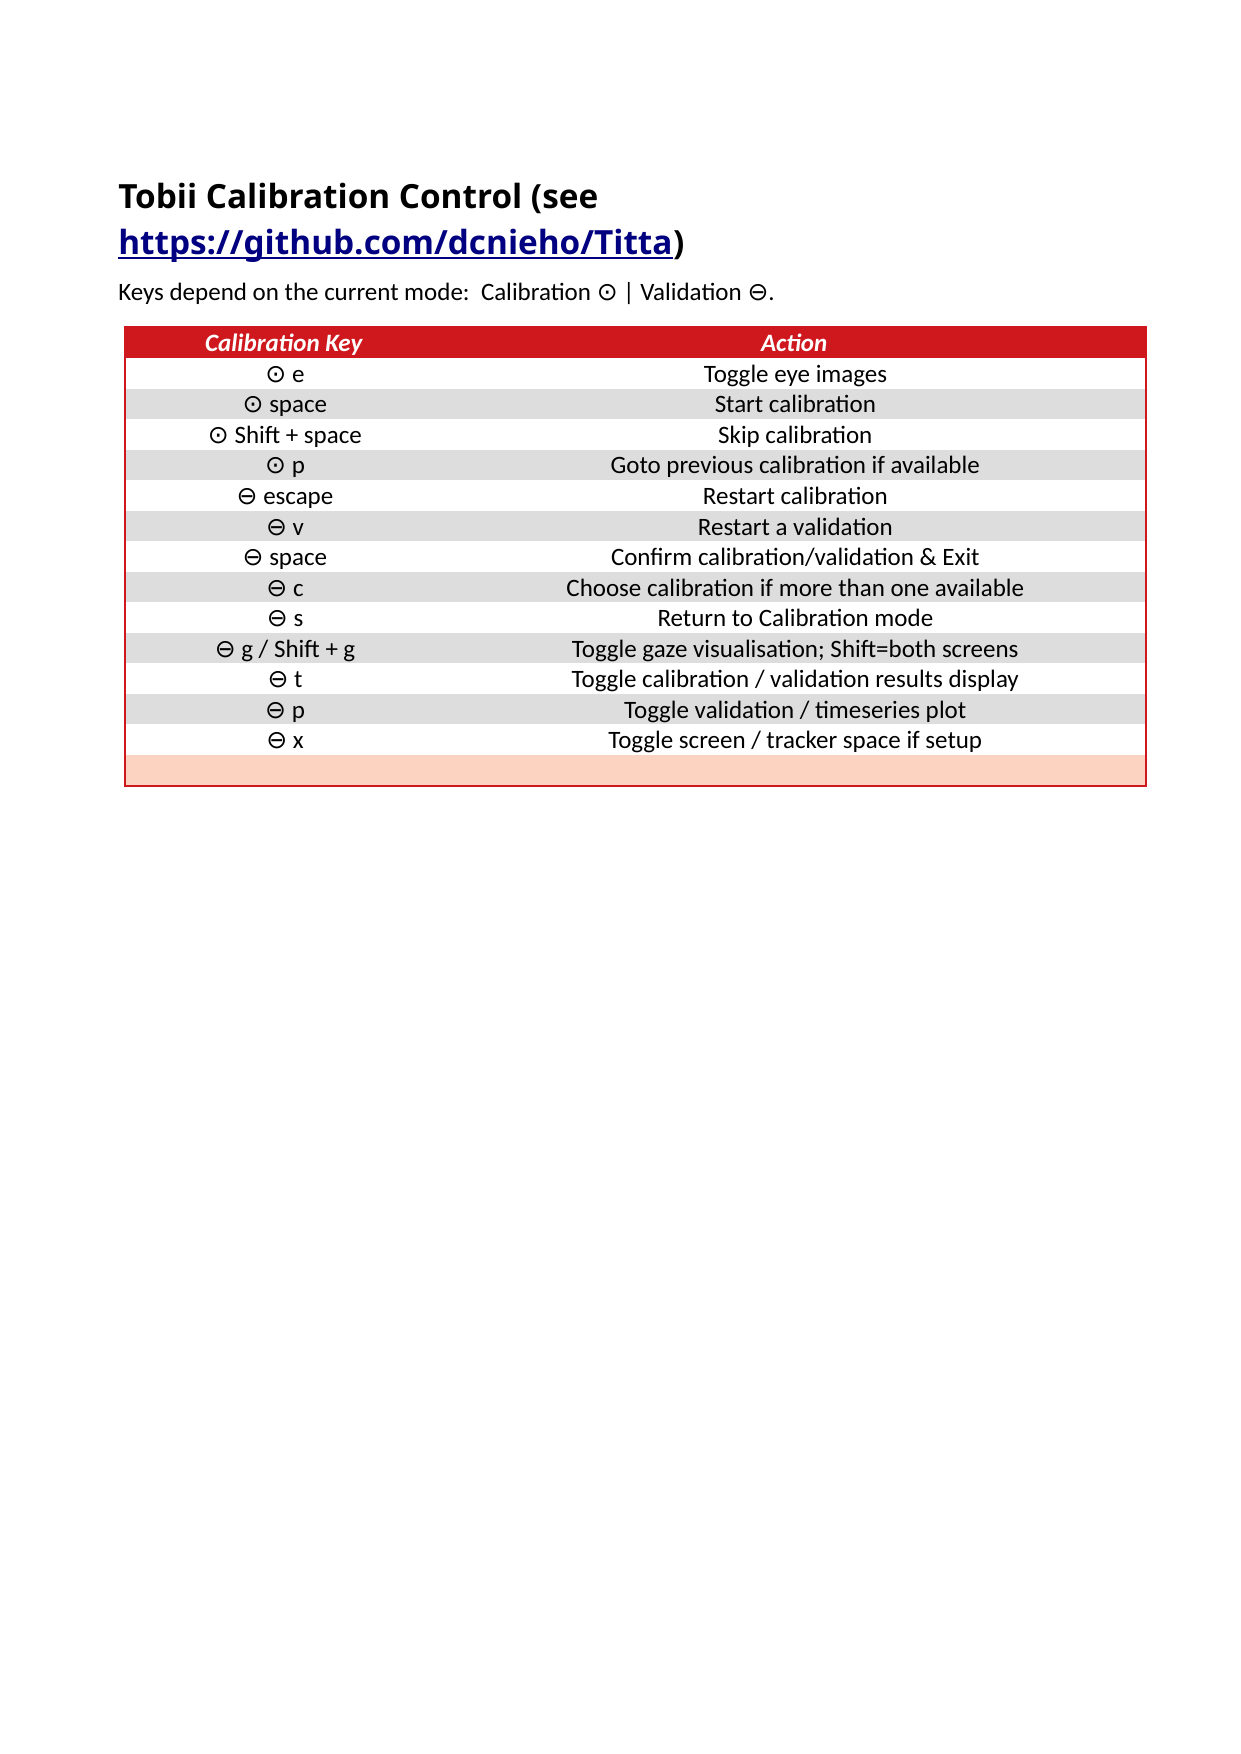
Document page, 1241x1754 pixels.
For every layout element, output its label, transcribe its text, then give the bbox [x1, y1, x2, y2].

table_cell ⊖ s [126, 602, 444, 633]
text Keys depend on the current mode: Calibration ⊙ | Validation ⊖. [118, 276, 1122, 307]
table_cell ⊖ escape [126, 480, 444, 511]
table_cell ⊙ e [126, 358, 444, 388]
table_cell Start calibration [444, 389, 1145, 419]
table_cell Choose calibration if more than one available [444, 572, 1145, 602]
table_cell [126, 755, 444, 785]
table_cell ⊖ g / Shift + g [126, 633, 444, 663]
table_cell Toggle screen / tracker space if setup [444, 724, 1145, 755]
table_cell Toggle calibration / validation results display [444, 663, 1145, 694]
table_cell ⊖ v [126, 511, 444, 541]
table_cell Confirm calibration/validation & Exit [444, 541, 1145, 572]
table_cell ⊖ space [126, 541, 444, 572]
table_cell ⊖ c [126, 572, 444, 602]
table_cell Toggle gaze visualisation; Shift=both screens [444, 633, 1145, 663]
table_cell Goto previous calibration if available [444, 450, 1145, 480]
table_cell ⊙ p [126, 450, 444, 480]
table_cell ⊖ p [126, 694, 444, 724]
table_cell Skip calibration [444, 419, 1145, 449]
subtitle Tobii Calibration Control (see https://github.com/dcnieho/Titta) [118, 173, 1122, 264]
table_cell ⊖ x [126, 724, 444, 755]
table_cell ⊙ space [126, 389, 444, 419]
table_cell Toggle validation / timeseries plot [444, 694, 1145, 724]
table_cell ⊖ t [126, 663, 444, 694]
table_cell ⊙ Shift + space [126, 419, 444, 449]
table_cell Toggle eye images [444, 358, 1145, 388]
table_cell Restart a validation [444, 511, 1145, 541]
table_cell [444, 755, 1145, 785]
table_cell Restart calibration [444, 480, 1145, 511]
table_header Calibration Key [126, 328, 444, 358]
table_cell Return to Calibration mode [444, 602, 1145, 633]
table_header Action [444, 328, 1145, 358]
